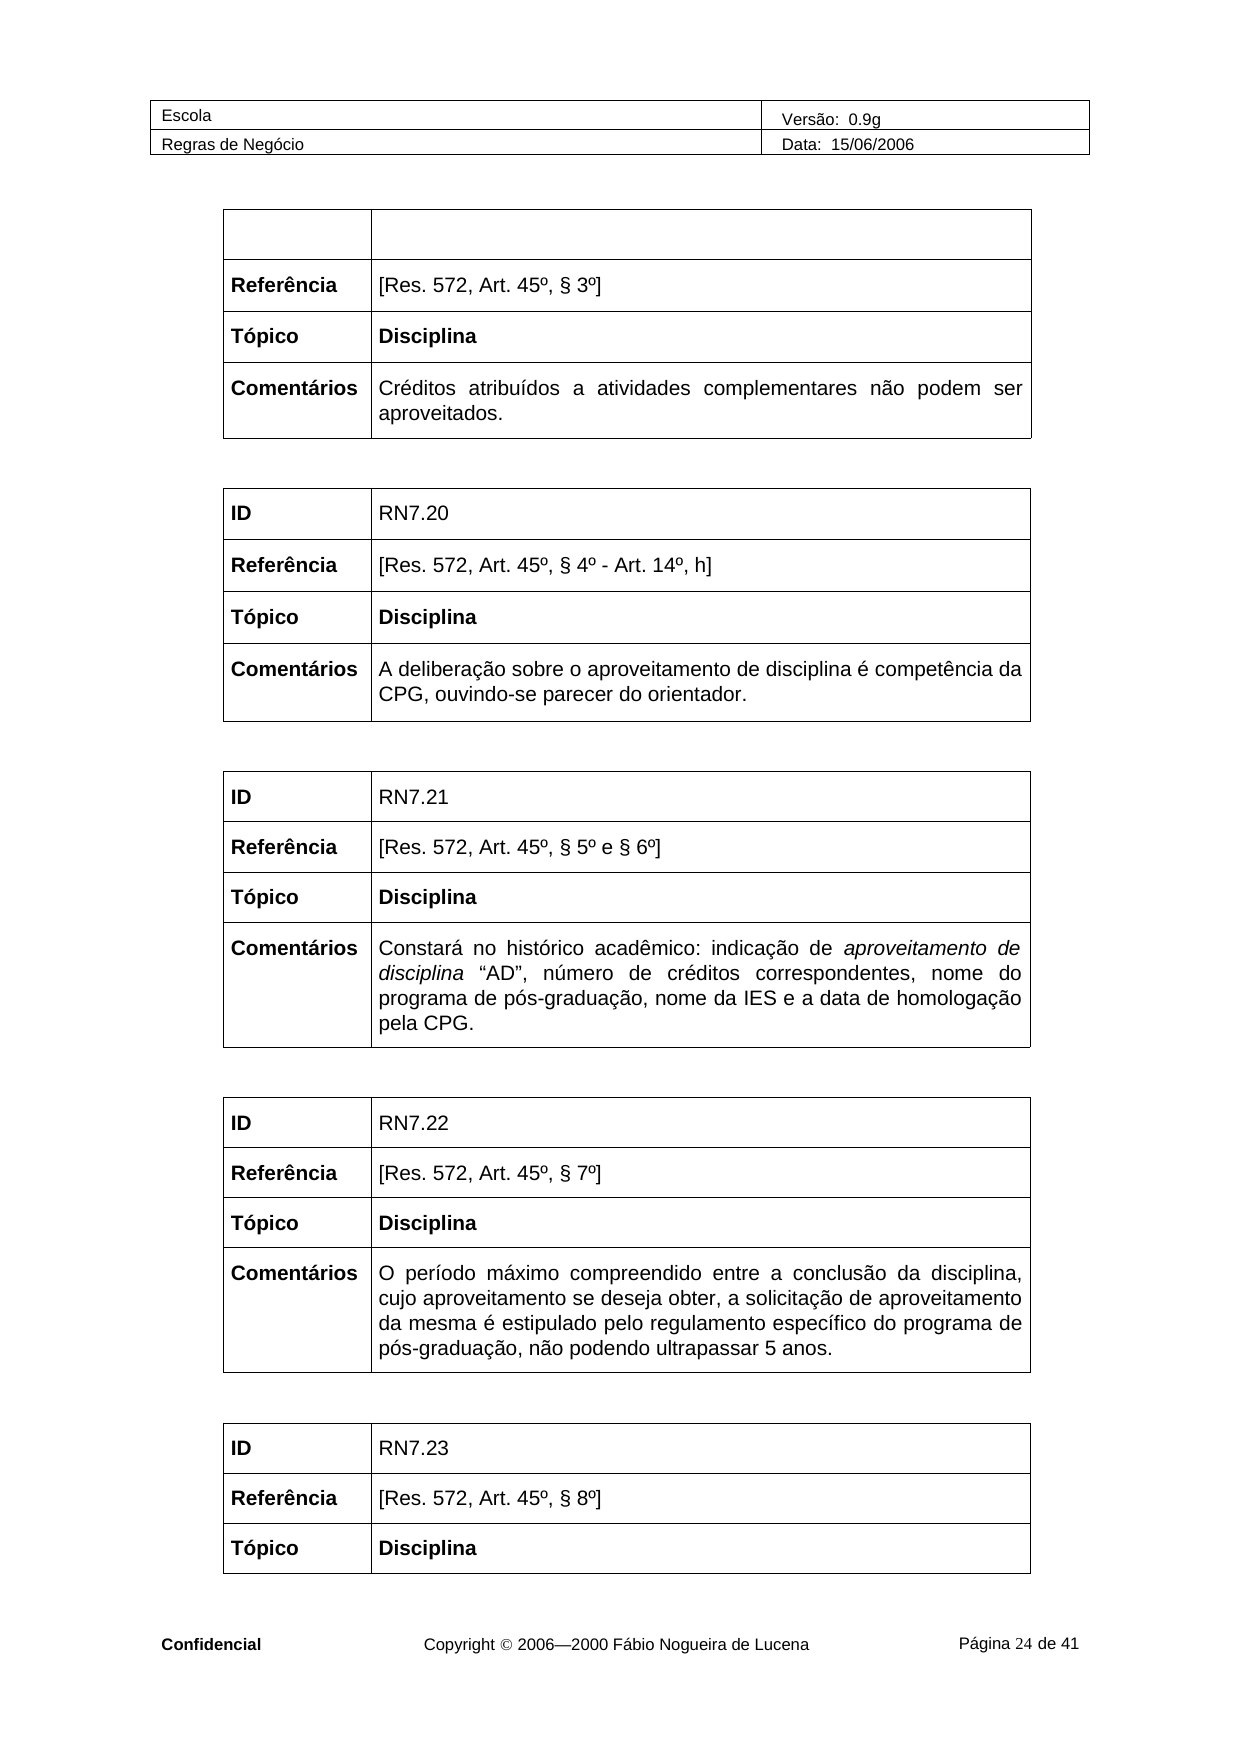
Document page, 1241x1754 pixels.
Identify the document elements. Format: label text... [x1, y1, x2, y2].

table_cell Constará no histórico acadêmico: indicação de aproveitamento de disciplina “AD”, número de créditos correspondentes, nome do programa de pós-graduação, nome da IES e a data de homologação pela CPG. [372, 923, 1030, 1047]
table_header [224, 210, 371, 259]
table_header RN7.21 [372, 772, 1030, 821]
table_cell Tópico [224, 312, 371, 362]
table_cell Referência [224, 1474, 371, 1523]
table_cell Disciplina [372, 873, 1030, 922]
table_header RN7.22 [372, 1098, 1030, 1147]
table_cell Referência [224, 260, 371, 311]
table_cell [Res. 572, Art. 45º, § 5º e § 6º] [372, 822, 1030, 872]
table_cell Comentários [224, 363, 371, 437]
table_cell Créditos atribuídos a atividades complementares não podem ser aproveitados. [372, 363, 1031, 437]
table_cell Disciplina [372, 1524, 1030, 1573]
table_cell Disciplina [372, 312, 1031, 362]
table_header ID [224, 489, 371, 539]
table_cell Tópico [224, 1524, 371, 1573]
table_cell Referência [224, 1148, 371, 1197]
table_header RN7.23 [372, 1424, 1030, 1472]
table_cell Referência [224, 822, 371, 872]
table_header [372, 210, 1031, 259]
table_header ID [224, 1424, 371, 1472]
table_header RN7.20 [372, 489, 1030, 539]
table_header ID [224, 772, 371, 821]
table_header ID [224, 1098, 371, 1147]
table_cell Tópico [224, 873, 371, 922]
table_cell [Res. 572, Art. 45º, § 8º] [372, 1474, 1030, 1523]
table_cell Referência [224, 540, 371, 591]
table_cell Disciplina [372, 1198, 1030, 1247]
table_cell [Res. 572, Art. 45º, § 4º - Art. 14º, h] [372, 540, 1030, 591]
table_cell Disciplina [372, 592, 1030, 643]
table_cell A deliberação sobre o aproveitamento de disciplina é competência da CPG, ouvindo-se parecer do orientador. [372, 644, 1030, 721]
table_cell O período máximo compreendido entre a conclusão da disciplina, cujo aproveitamento se deseja obter, a solicitação de aproveitamento da mesma é estipulado pelo regulamento específico do programa de pós-graduação, não podendo ultrapassar 5 anos. [372, 1248, 1030, 1372]
table_cell [Res. 572, Art. 45º, § 7º] [372, 1148, 1030, 1197]
table_cell Comentários [224, 644, 371, 721]
table_cell [Res. 572, Art. 45º, § 3º] [372, 260, 1031, 311]
table_cell Comentários [224, 1248, 371, 1372]
table_cell Comentários [224, 923, 371, 1047]
table_cell Tópico [224, 592, 371, 643]
table_cell Tópico [224, 1198, 371, 1247]
